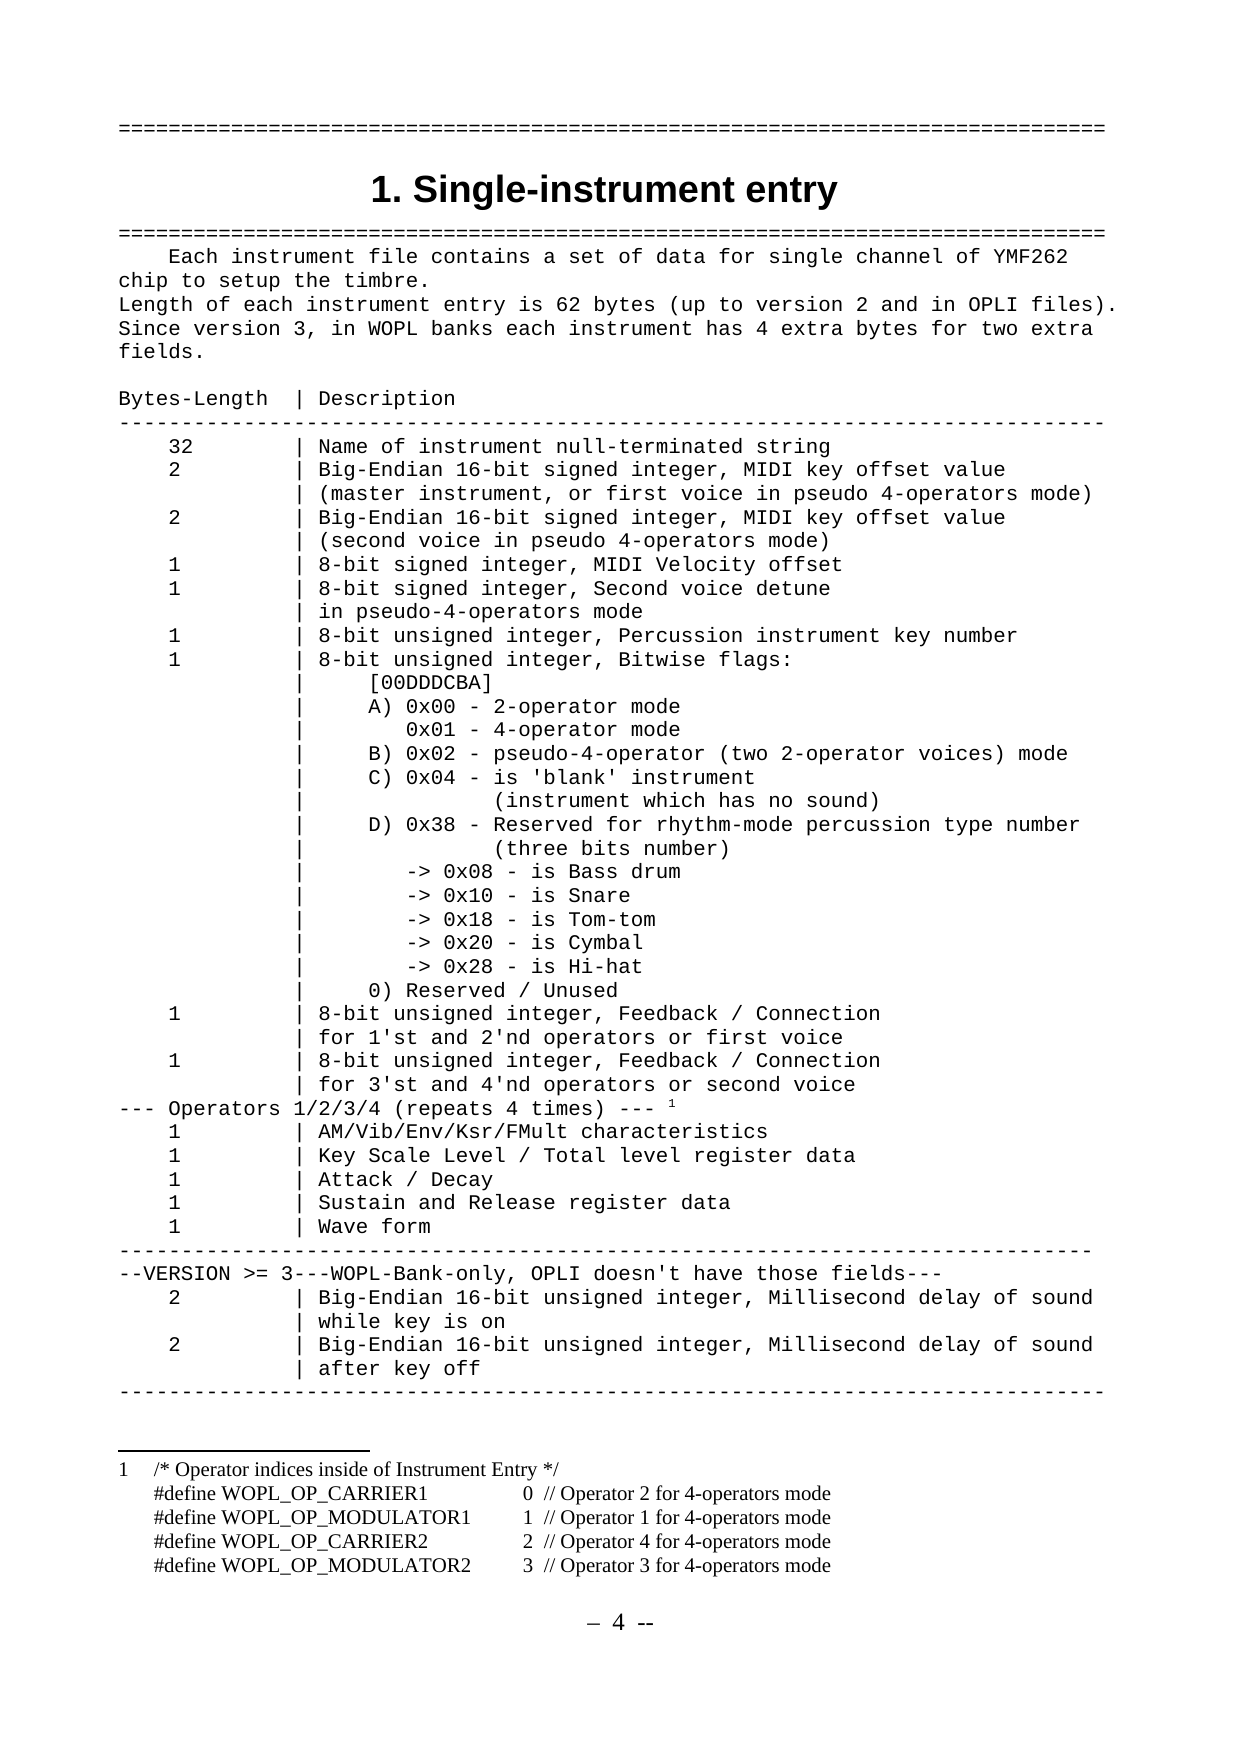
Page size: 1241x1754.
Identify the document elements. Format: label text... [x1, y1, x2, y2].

text | 0) Reserved / Unused [118, 979, 1122, 1003]
text | D) 0x38 - Reserved for rhythm-mode percussion type number [118, 814, 1122, 838]
text | after key off [118, 1358, 1122, 1382]
text 32 | Name of instrument null-terminated string [118, 436, 1122, 459]
text 1 | 8-bit unsigned integer, Percussion instrument key number [118, 625, 1122, 648]
text #define WOPL_OP_MODULATOR2 3 // Operator 3 for 4-operators mode [118, 1553, 1122, 1577]
text 1 | 8-bit unsigned integer, Feedback / Connection [118, 1051, 1122, 1074]
text 1 | Key Scale Level / Total level register data [118, 1145, 1122, 1169]
text 2 | Big-Endian 16-bit unsigned integer, Millisecond delay of sound [118, 1334, 1122, 1358]
text | for 3'st and 4'nd operators or second voice [118, 1074, 1122, 1098]
text 1 | Attack / Decay [118, 1169, 1122, 1192]
text | -> 0x08 - is Bass drum [118, 861, 1122, 885]
text 1 | Sustain and Release register data [118, 1192, 1122, 1216]
text 1 | Wave form [118, 1216, 1122, 1240]
text #define WOPL_OP_CARRIER1 0 // Operator 2 for 4-operators mode [118, 1481, 1122, 1505]
subtitle 1. Single-instrument entry [118, 167, 1122, 210]
text --VERSION >= 3---WOPL-Bank-only, OPLI doesn't have those fields--- [118, 1263, 1122, 1287]
text | 0x01 - 4-operator mode [118, 719, 1122, 743]
text | while key is on [118, 1311, 1122, 1334]
text | for 1'st and 2'nd operators or first voice [118, 1027, 1122, 1051]
text --- Operators 1/2/3/4 (repeats 4 times) --- [118, 1098, 1122, 1121]
text 1 | 8-bit unsigned integer, Feedback / Connection [118, 1003, 1122, 1027]
text Bytes-Length | Description [118, 388, 1122, 412]
text | (master instrument, or first voice in pseudo 4-operators mode) [118, 483, 1122, 507]
text 1 | 8-bit signed integer, MIDI Velocity offset [118, 554, 1122, 578]
text #define WOPL_OP_CARRIER2 2 // Operator 4 for 4-operators mode [118, 1529, 1122, 1553]
text /* Operator indices inside of Instrument Entry */ [118, 1457, 1122, 1481]
text #define WOPL_OP_MODULATOR1 1 // Operator 1 for 4-operators mode [118, 1505, 1122, 1529]
text 2 | Big-Endian 16-bit signed integer, MIDI key offset value [118, 459, 1122, 483]
text | -> 0x18 - is Tom-tom [118, 909, 1122, 932]
text 1 | 8-bit unsigned integer, Bitwise flags: [118, 648, 1122, 672]
text | A) 0x00 - 2-operator mode [118, 696, 1122, 719]
text 1 | AM/Vib/Env/Ksr/FMult characteristics [118, 1121, 1122, 1145]
text | -> 0x20 - is Cymbal [118, 932, 1122, 956]
text Each instrument file contains a set of data for single channel of YMF262 chip to setup the timbre. [118, 247, 1122, 294]
text ------------------------------------------------------------------------------- [118, 412, 1122, 436]
text Since version 3, in WOPL banks each instrument has 4 extra bytes for two extra fields. [118, 317, 1122, 365]
text | -> 0x28 - is Hi-hat [118, 956, 1122, 979]
text 1 | 8-bit signed integer, Second voice detune [118, 578, 1122, 601]
text ------------------------------------------------------------------------------ [118, 1240, 1122, 1263]
text =============================================================================== [118, 223, 1122, 247]
text | in pseudo-4-operators mode [118, 601, 1122, 625]
text | B) 0x02 - pseudo-4-operator (two 2-operator voices) mode [118, 743, 1122, 767]
text ------------------------------------------------------------------------------- [118, 1382, 1122, 1405]
text | (instrument which has no sound) [118, 790, 1122, 814]
text | (second voice in pseudo 4-operators mode) [118, 530, 1122, 554]
text 2 | Big-Endian 16-bit signed integer, MIDI key offset value [118, 507, 1122, 530]
text 2 | Big-Endian 16-bit unsigned integer, Millisecond delay of sound [118, 1287, 1122, 1311]
text =============================================================================== [118, 118, 1122, 142]
text | (three bits number) [118, 838, 1122, 861]
text Length of each instrument entry is 62 bytes (up to version 2 and in OPLI files). [118, 294, 1122, 317]
text | -> 0x10 - is Snare [118, 885, 1122, 909]
text | C) 0x04 - is 'blank' instrument [118, 767, 1122, 790]
text | [00DDDCBA] [118, 672, 1122, 696]
